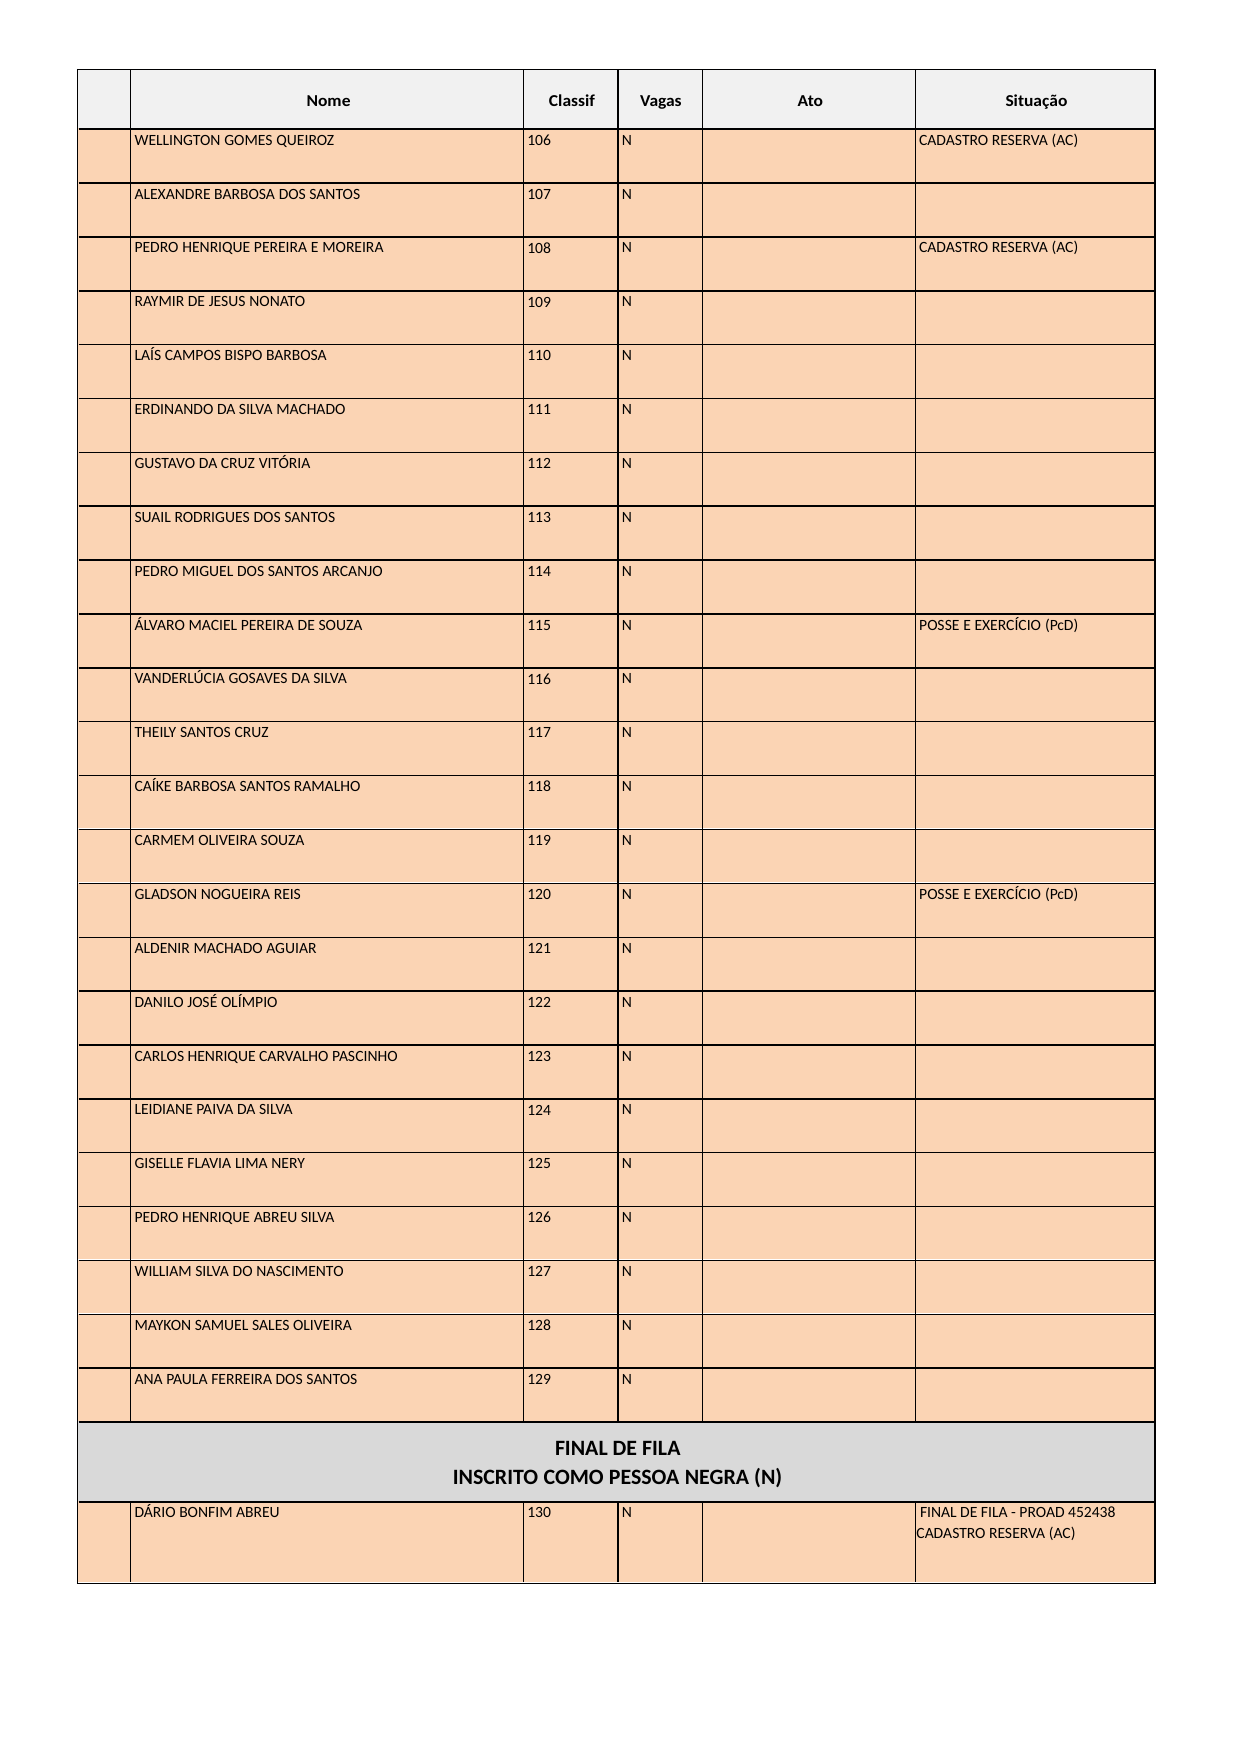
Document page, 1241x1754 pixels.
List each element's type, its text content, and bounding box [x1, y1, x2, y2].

table_cell 111 [524, 399, 617, 451]
table_cell [916, 1153, 1154, 1206]
table_cell 122 [524, 992, 617, 1044]
table_cell [703, 507, 915, 559]
table_cell 124 [524, 1100, 617, 1152]
table_cell [78, 776, 130, 828]
table_cell [703, 345, 915, 398]
table_cell [916, 1046, 1154, 1098]
table_cell 120 [524, 884, 617, 936]
table_cell [916, 345, 1154, 398]
table_cell [916, 561, 1154, 613]
table_cell [703, 1100, 915, 1152]
table_cell GUSTAVO DA CRUZ VITÓRIA [131, 453, 523, 505]
table_cell [703, 1046, 915, 1098]
table_cell [916, 1261, 1154, 1313]
table_cell N [619, 776, 702, 828]
table_header [78, 70, 130, 128]
table_cell [916, 399, 1154, 451]
table_cell [78, 506, 130, 559]
table_cell GLADSON NOGUEIRA REIS [131, 884, 523, 936]
table_cell [703, 238, 915, 290]
table_cell FINAL DE FILA INSCRITO COMO PESSOA NEGRA (N) [78, 1422, 1154, 1501]
table_cell [703, 1503, 915, 1582]
table_cell 107 [524, 184, 617, 236]
table_cell DANILO JOSÉ OLÍMPIO [131, 992, 523, 1044]
table_cell [703, 669, 915, 721]
table_cell [916, 1369, 1154, 1421]
table_cell [916, 184, 1154, 236]
table_cell [703, 1369, 915, 1421]
table_cell POSSE E EXERCÍCIO (PcD) [916, 884, 1154, 936]
table_cell PEDRO HENRIQUE PEREIRA E MOREIRA [131, 238, 523, 290]
table_cell [916, 292, 1154, 344]
table_cell [703, 1207, 915, 1259]
table_cell ALDENIR MACHADO AGUIAR [131, 938, 523, 990]
table_cell [78, 1207, 130, 1259]
table_cell [703, 992, 915, 1044]
table_cell LAÍS CAMPOS BISPO BARBOSA [131, 345, 523, 398]
table_cell [703, 1261, 915, 1313]
table_cell [78, 1099, 130, 1152]
table_cell N [619, 669, 702, 721]
table_cell CARLOS HENRIQUE CARVALHO PASCINHO [131, 1046, 523, 1098]
table_cell N [619, 1503, 702, 1582]
table_cell ERDINANDO DA SILVA MACHADO [131, 399, 523, 451]
table_cell [78, 1368, 130, 1421]
table_cell 118 [524, 776, 617, 828]
table_cell [78, 560, 130, 613]
table_cell SUAIL RODRIGUES DOS SANTOS [131, 507, 523, 559]
table_cell [703, 1153, 915, 1206]
table_cell [916, 992, 1154, 1044]
table_cell N [619, 1046, 702, 1098]
table_cell GISELLE FLAVIA LIMA NERY [131, 1153, 523, 1206]
table_cell N [619, 345, 702, 398]
table_cell 110 [524, 345, 617, 398]
table_cell N [619, 1315, 702, 1367]
table_cell 129 [524, 1369, 617, 1421]
table_cell FINAL DE FILA - PROAD 452438 CADASTRO RESERVA (AC) [916, 1503, 1154, 1582]
table_cell [78, 345, 130, 398]
table_cell 114 [524, 561, 617, 613]
table_cell [703, 292, 915, 344]
table_cell CARMEM OLIVEIRA SOUZA [131, 830, 523, 882]
table_cell 125 [524, 1153, 617, 1206]
table_cell N [619, 184, 702, 236]
table_cell ALEXANDRE BARBOSA DOS SANTOS [131, 184, 523, 236]
table_cell N [619, 615, 702, 667]
table_cell CADASTRO RESERVA (AC) [916, 238, 1154, 290]
table_cell N [619, 722, 702, 775]
table_cell N [619, 884, 702, 936]
table_cell [703, 615, 915, 667]
table_cell 126 [524, 1207, 617, 1259]
table_cell WELLINGTON GOMES QUEIROZ [131, 130, 523, 182]
table_cell VANDERLÚCIA GOSAVES DA SILVA [131, 669, 523, 721]
table_cell [703, 776, 915, 828]
table_cell N [619, 130, 702, 182]
table_cell [78, 722, 130, 775]
table_cell RAYMIR DE JESUS NONATO [131, 292, 523, 344]
table_header Vagas [619, 70, 702, 128]
table_cell [78, 1045, 130, 1098]
table_cell POSSE E EXERCÍCIO (PcD) [916, 615, 1154, 667]
table_cell [703, 184, 915, 236]
table_cell [78, 291, 130, 344]
table_cell [703, 884, 915, 936]
table_cell CAÍKE BARBOSA SANTOS RAMALHO [131, 776, 523, 828]
table_cell [78, 1315, 130, 1367]
table_cell N [619, 507, 702, 559]
table_cell 123 [524, 1046, 617, 1098]
table_cell ANA PAULA FERREIRA DOS SANTOS [131, 1369, 523, 1421]
table_cell 112 [524, 453, 617, 505]
table_cell [78, 1261, 130, 1313]
table_cell [916, 776, 1154, 828]
table_cell [916, 453, 1154, 505]
table_cell N [619, 1207, 702, 1259]
table_cell MAYKON SAMUEL SALES OLIVEIRA [131, 1315, 523, 1367]
table_cell [916, 1207, 1154, 1259]
table_cell N [619, 1369, 702, 1421]
table_cell 113 [524, 507, 617, 559]
table_cell [78, 1502, 130, 1582]
table_header Ato [703, 70, 915, 128]
table_cell [78, 991, 130, 1044]
table_cell [703, 938, 915, 990]
table_cell 117 [524, 722, 617, 775]
table_header Nome [131, 70, 523, 128]
table_cell [78, 237, 130, 290]
table_cell [78, 668, 130, 721]
table_cell 116 [524, 669, 617, 721]
table_cell N [619, 399, 702, 451]
table_cell 119 [524, 830, 617, 882]
table_cell 130 [524, 1503, 617, 1582]
table_cell [916, 507, 1154, 559]
table_cell 108 [524, 238, 617, 290]
table_cell [703, 1315, 915, 1367]
table_cell THEILY SANTOS CRUZ [131, 722, 523, 775]
table_cell [78, 129, 130, 182]
table_cell [78, 453, 130, 505]
table_cell N [619, 561, 702, 613]
table_cell [78, 938, 130, 990]
table_cell N [619, 292, 702, 344]
table_cell LEIDIANE PAIVA DA SILVA [131, 1100, 523, 1152]
table_cell [78, 884, 130, 936]
table_cell N [619, 1100, 702, 1152]
table_cell PEDRO HENRIQUE ABREU SILVA [131, 1207, 523, 1259]
table_cell N [619, 453, 702, 505]
table_cell PEDRO MIGUEL DOS SANTOS ARCANJO [131, 561, 523, 613]
table_cell [916, 1315, 1154, 1367]
table_cell [78, 1153, 130, 1206]
table_cell 106 [524, 130, 617, 182]
table_cell 128 [524, 1315, 617, 1367]
table_header Classif [524, 70, 617, 128]
table_cell [916, 830, 1154, 882]
table_cell [916, 669, 1154, 721]
table_cell N [619, 992, 702, 1044]
table_cell N [619, 238, 702, 290]
table_cell ÁLVARO MACIEL PEREIRA DE SOUZA [131, 615, 523, 667]
table_cell [78, 399, 130, 451]
table_cell [703, 399, 915, 451]
table_cell [78, 614, 130, 667]
table_cell [703, 561, 915, 613]
table_cell N [619, 1261, 702, 1313]
table_cell N [619, 830, 702, 882]
table_cell 127 [524, 1261, 617, 1313]
table_cell [916, 1100, 1154, 1152]
table_cell [78, 183, 130, 236]
table_header Situação [916, 70, 1154, 128]
table_cell DÁRIO BONFIM ABREU [131, 1503, 523, 1582]
table_cell [916, 938, 1154, 990]
table_cell [703, 130, 915, 182]
table_cell N [619, 938, 702, 990]
table_cell [916, 722, 1154, 775]
table_cell 109 [524, 292, 617, 344]
table_cell WILLIAM SILVA DO NASCIMENTO [131, 1261, 523, 1313]
table_cell 115 [524, 615, 617, 667]
table_cell [78, 830, 130, 882]
table_cell [703, 722, 915, 775]
table_cell N [619, 1153, 702, 1206]
table_cell [703, 453, 915, 505]
table_cell CADASTRO RESERVA (AC) [916, 130, 1154, 182]
table_cell 121 [524, 938, 617, 990]
table_cell [703, 830, 915, 882]
